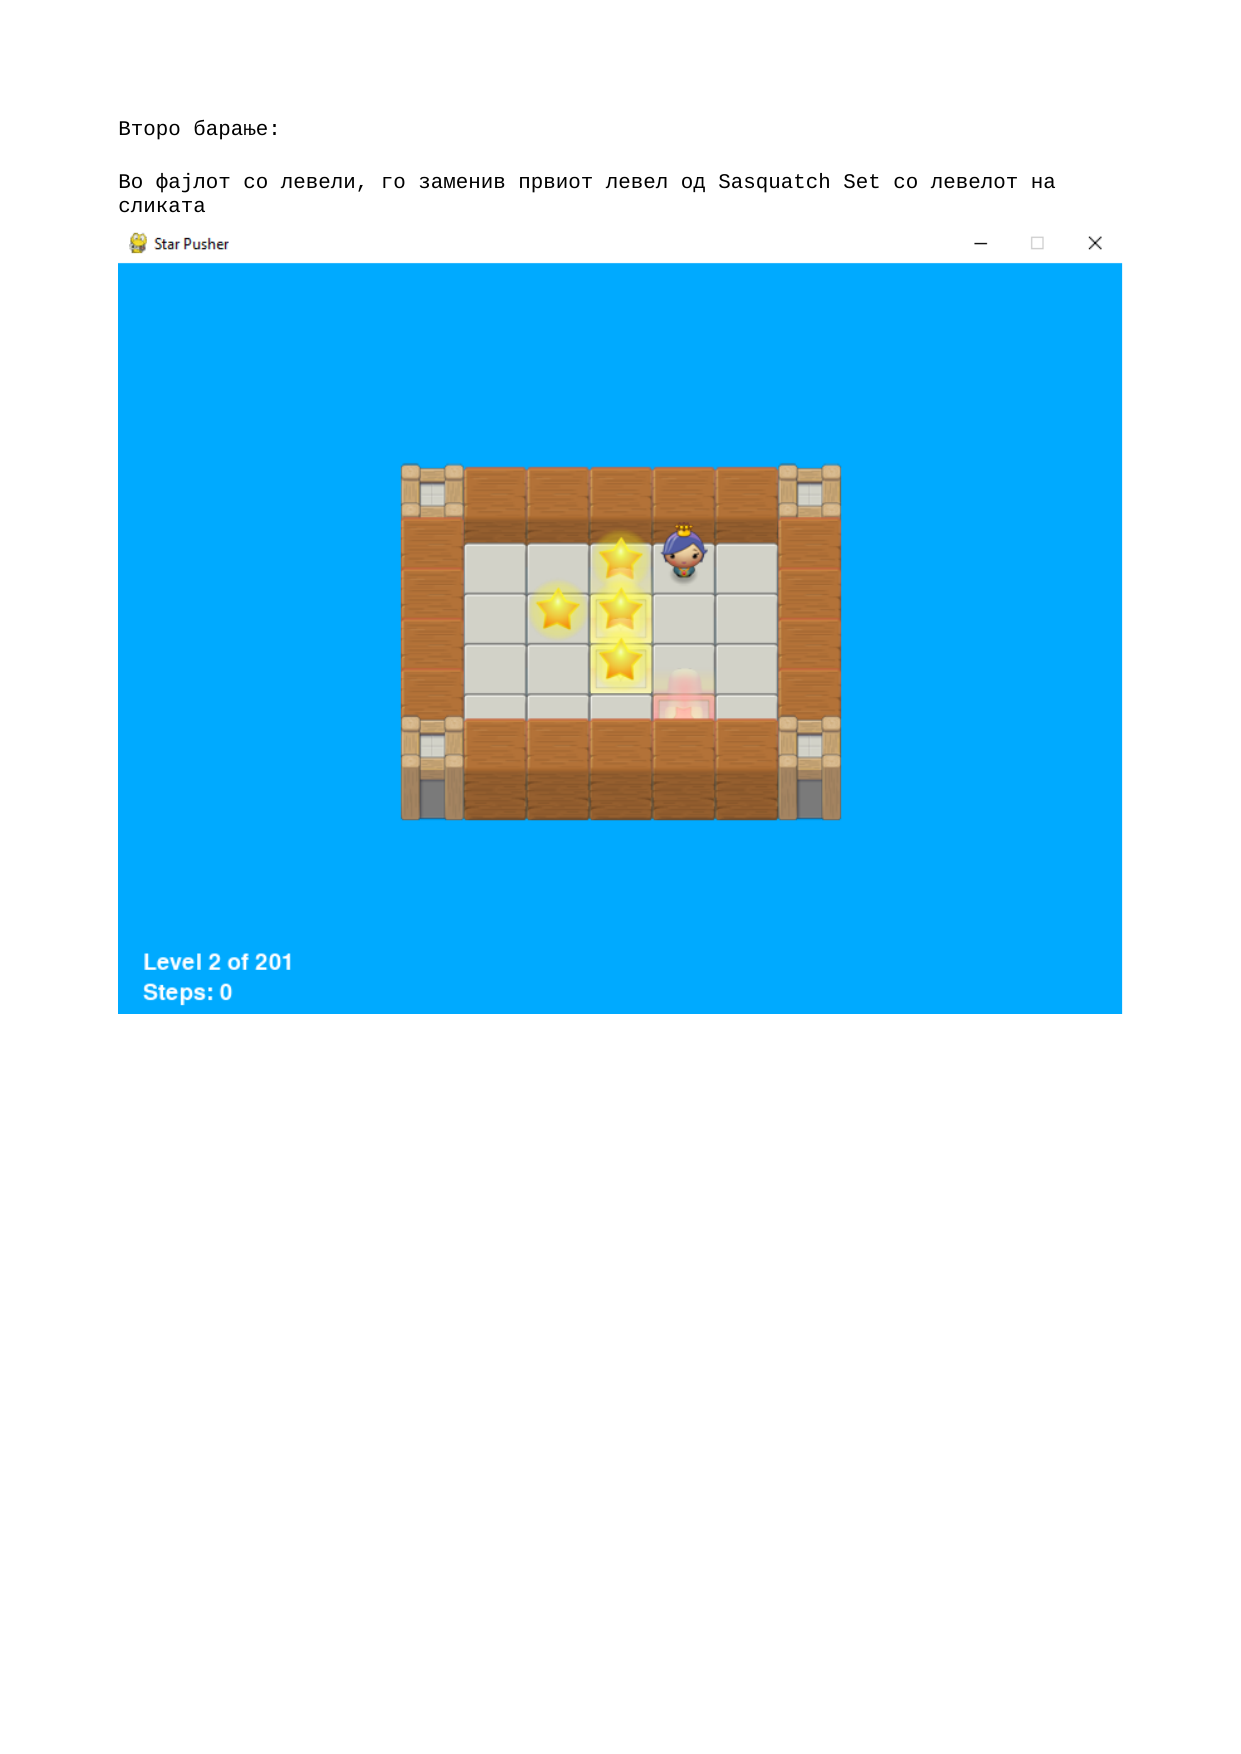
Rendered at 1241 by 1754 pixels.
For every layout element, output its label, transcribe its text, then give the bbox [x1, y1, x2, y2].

picture [157, 958, 169, 969]
picture [118, 228, 1123, 263]
picture [159, 985, 165, 1000]
picture [269, 954, 281, 969]
text Во фајлот со левели, го заменив првиот левел од Sasquatch Set со левелот на сликата [118, 171, 1122, 218]
picture [401, 464, 841, 820]
picture [181, 988, 205, 1005]
text Второ барање: [118, 118, 1122, 142]
picture [242, 954, 248, 969]
picture [166, 988, 177, 1000]
picture [145, 984, 157, 1000]
picture [170, 958, 181, 969]
picture [145, 954, 156, 969]
picture [228, 958, 240, 969]
picture [183, 958, 194, 969]
picture [283, 954, 290, 969]
picture [220, 984, 232, 1000]
picture [210, 954, 220, 969]
picture [256, 954, 266, 969]
